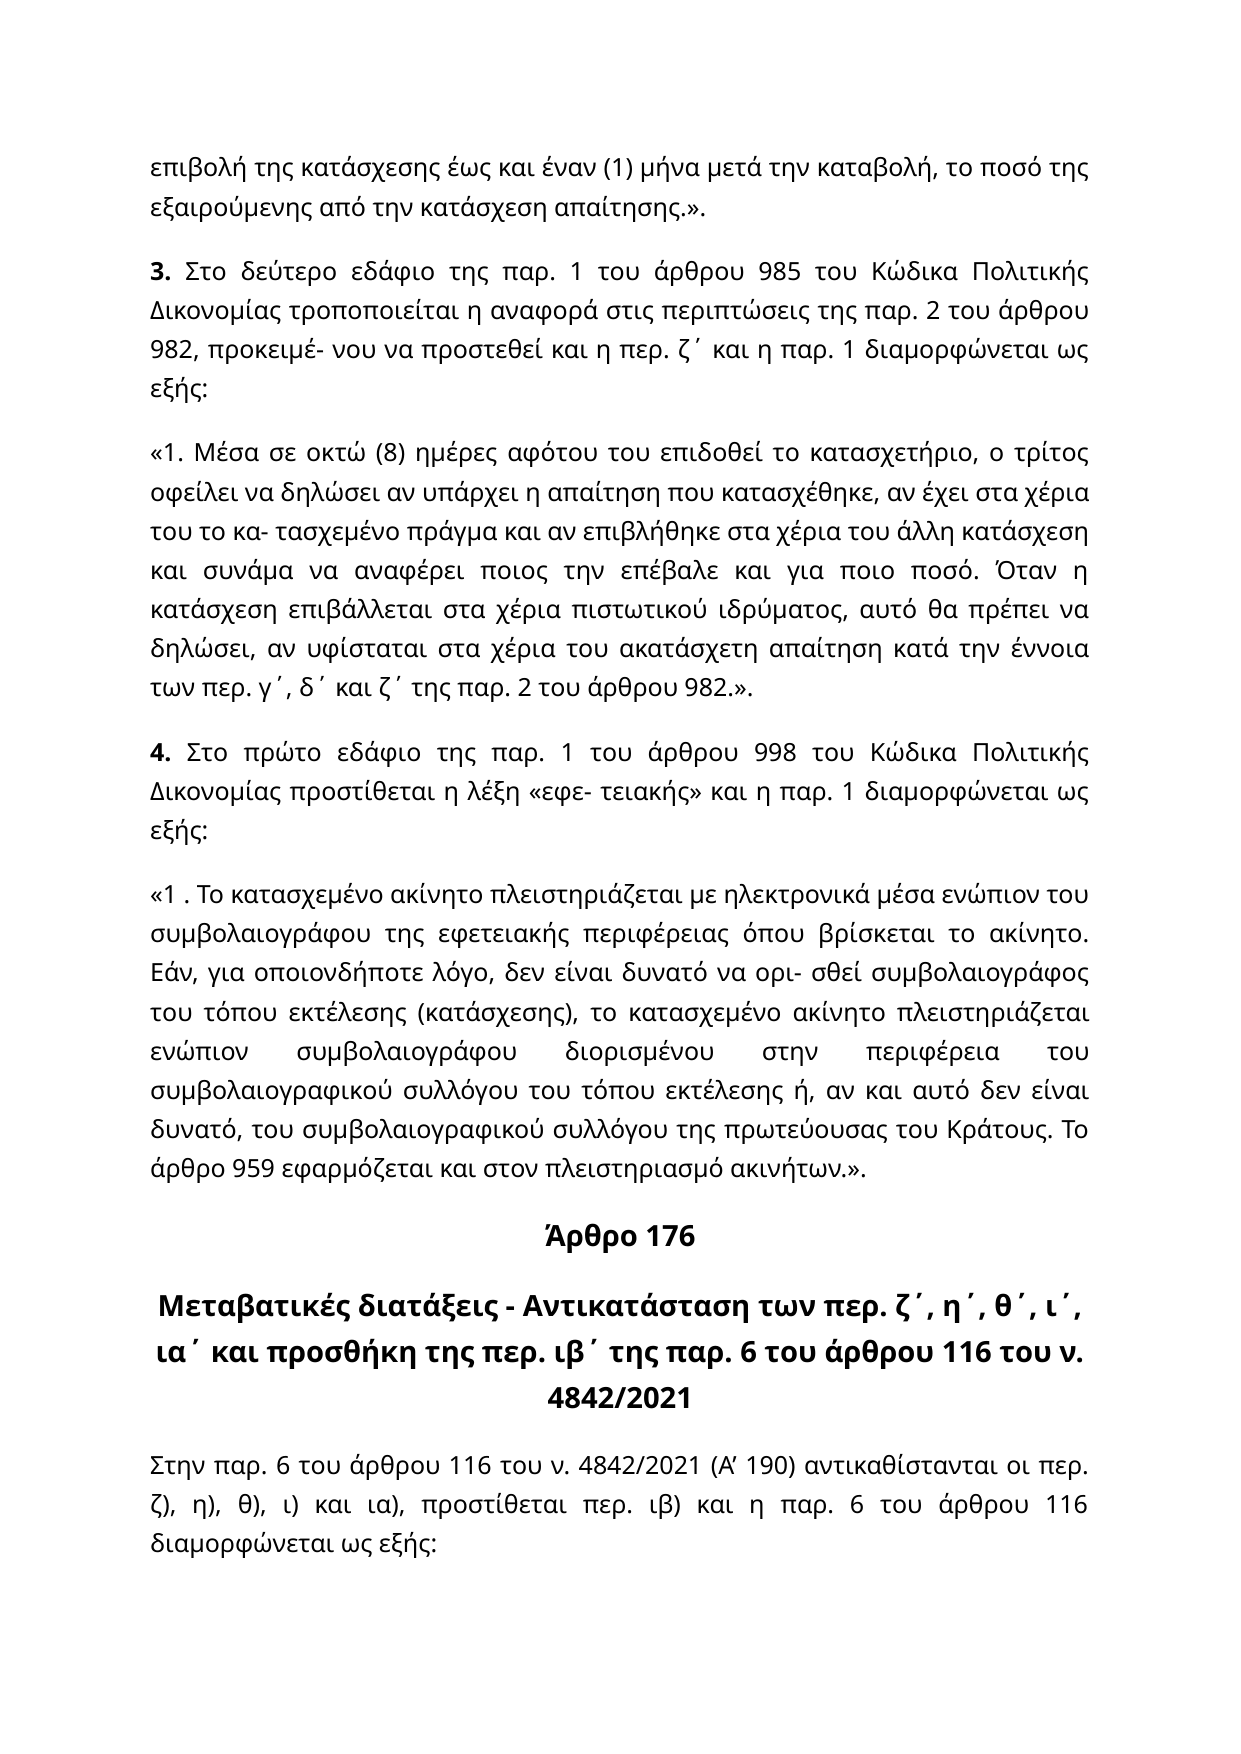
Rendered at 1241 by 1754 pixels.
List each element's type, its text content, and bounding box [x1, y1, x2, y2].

subtitle Άρθρο 176 [150, 1215, 1090, 1255]
text 4. Στο πρώτο εδάφιο της παρ. 1 του άρθρου 998 του Κώδικα Πολιτικής Δικονομίας προστίθεται η λέξη «εφε- τειακής» και η παρ. 1 διαμορφώνεται ως εξής: [150, 734, 1090, 847]
text επιβολή της κατάσχεσης έως και έναν (1) μήνα μετά την καταβολή, το ποσό της εξαιρούμενης από την κατάσχεση απαίτησης.». [150, 150, 1090, 223]
text «1 . Το κατασχεμένο ακίνητο πλειστηριάζεται με ηλεκτρονικά μέσα ενώπιον του συμβολαιογράφου της εφετειακής περιφέρειας όπου βρίσκεται το ακίνητο. Εάν, για οποιονδήποτε λόγο, δεν είναι δυνατό να ορι- σθεί συμβολαιογράφος του τόπου εκτέλεσης (κατάσχεσης), το κατασχεμένο ακίνητο πλειστηριάζεται ενώπιον συμβολαιογράφου διορισμένου στην περιφέρεια του συμβολαιογραφικού συλλόγου του τόπου εκτέλεσης ή, αν και αυτό δεν είναι δυνατό, του συμβολαιογραφικού συλλόγου της πρωτεύουσας του Κράτους. Το άρθρο 959 εφαρμόζεται και στον πλειστηριασμό ακινήτων.». [150, 877, 1090, 1185]
text Στην παρ. 6 του άρθρου 116 του ν. 4842/2021 (Α’ 190) αντικαθίστανται οι περ. ζ), η), θ), ι) και ια), προστίθεται περ. ιβ) και η παρ. 6 του άρθρου 116 διαμορφώνεται ως εξής: [150, 1447, 1090, 1560]
text 3. Στο δεύτερο εδάφιο της παρ. 1 του άρθρου 985 του Κώδικα Πολιτικής Δικονομίας τροποποιείται η αναφορά στις περιπτώσεις της παρ. 2 του άρθρου 982, προκειμέ- νου να προστεθεί και η περ. ζ΄ και η παρ. 1 διαμορφώνεται ως εξής: [150, 253, 1090, 405]
subtitle Μεταβατικές διατάξεις - Αντικατάσταση των περ. ζ΄, η΄, θ΄, ι΄, ια΄ και προσθήκη της περ. ιβ΄ της παρ. 6 του άρθρου 116 του ν. 4842/2021 [150, 1286, 1090, 1417]
text «1. Μέσα σε οκτώ (8) ημέρες αφότου του επιδοθεί το κατασχετήριο, ο τρίτος οφείλει να δηλώσει αν υπάρχει η απαίτηση που κατασχέθηκε, αν έχει στα χέρια του το κα- τασχεμένο πράγμα και αν επιβλήθηκε στα χέρια του άλλη κατάσχεση και συνάμα να αναφέρει ποιος την επέβαλε και για ποιο ποσό. Όταν η κατάσχεση επιβάλλεται στα χέρια πιστωτικού ιδρύματος, αυτό θα πρέπει να δηλώσει, αν υφίσταται στα χέρια του ακατάσχετη απαίτηση κατά την έννοια των περ. γ΄, δ΄ και ζ΄ της παρ. 2 του άρθρου 982.». [150, 435, 1090, 704]
